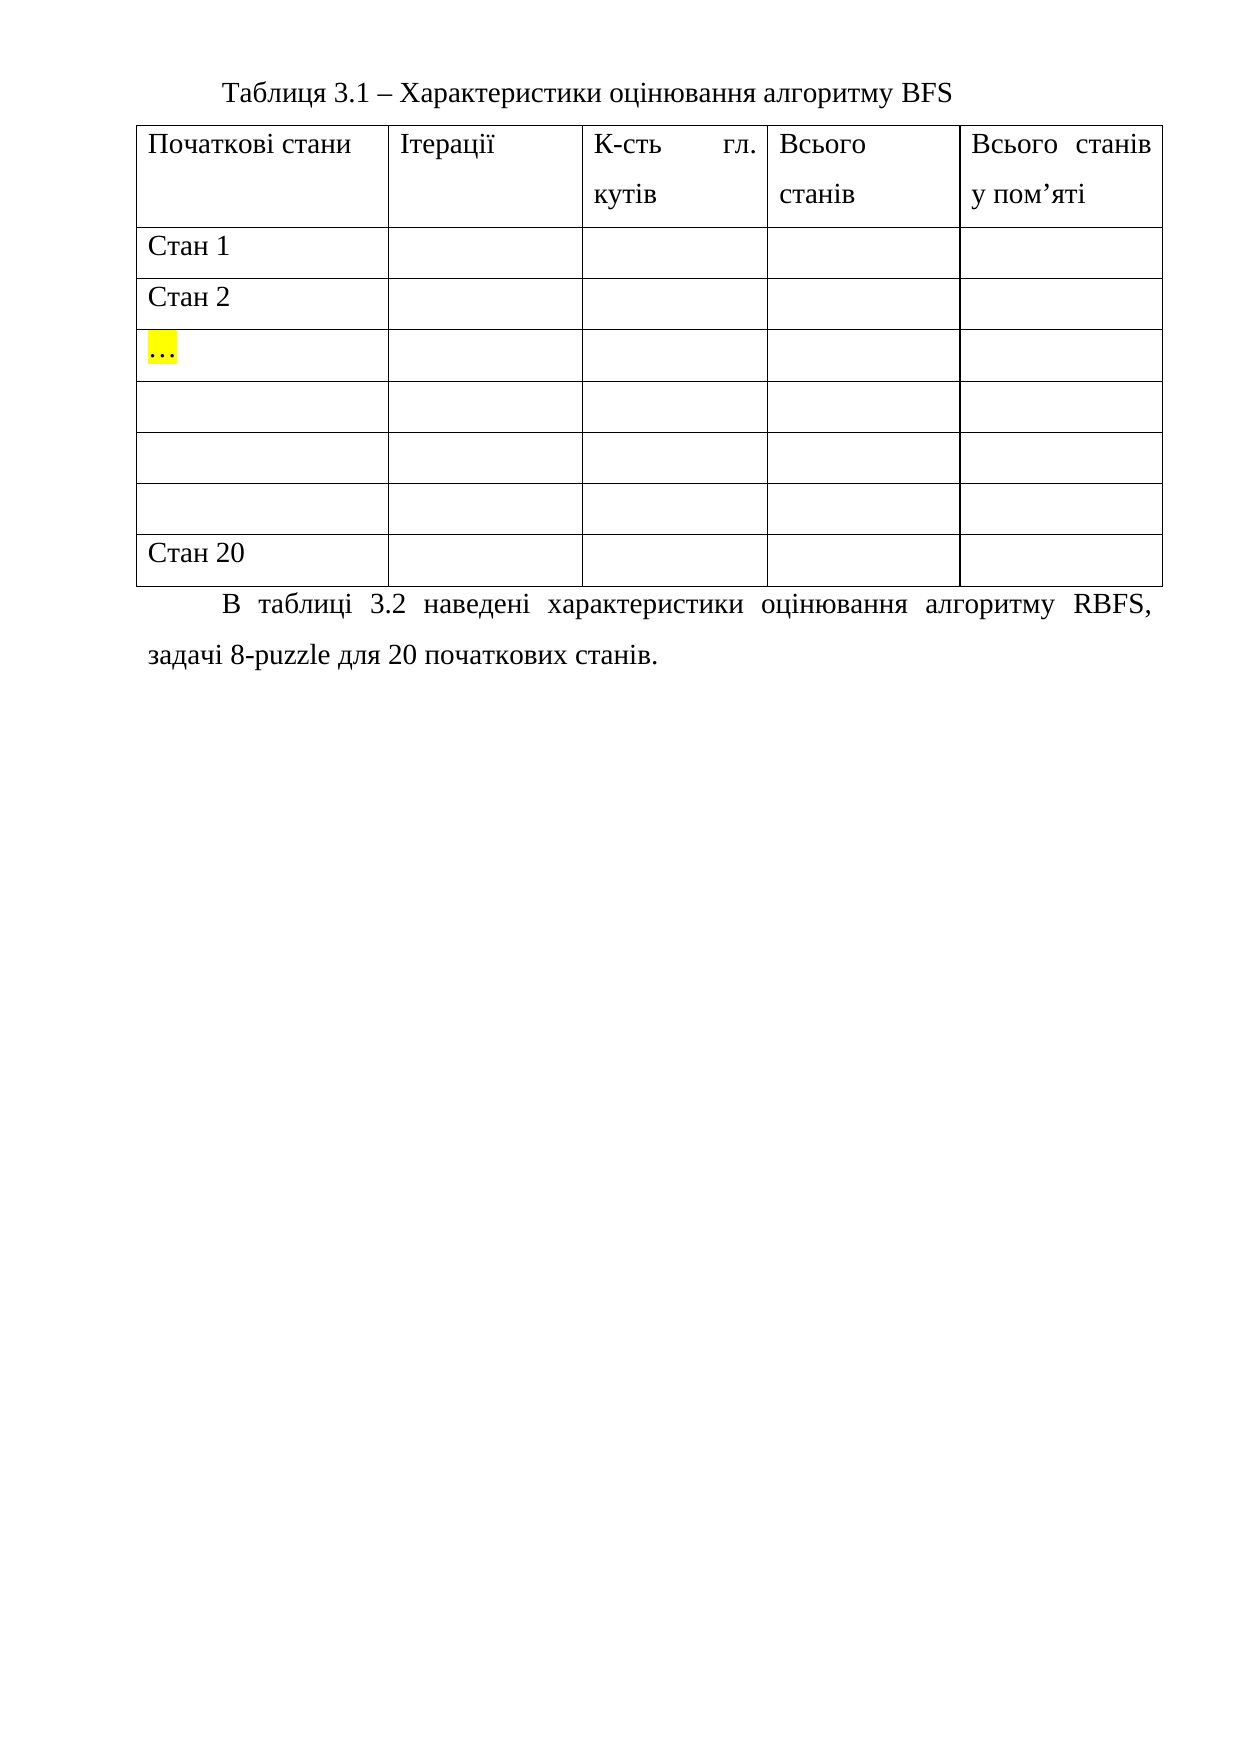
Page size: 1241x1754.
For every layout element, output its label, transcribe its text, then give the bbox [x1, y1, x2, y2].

table_cell [583, 279, 767, 329]
table_cell Стан 1 [137, 228, 388, 278]
table_cell [389, 535, 582, 586]
table_cell [389, 228, 582, 278]
table_cell [389, 330, 582, 381]
table_cell [583, 535, 767, 586]
table_cell Стан 20 [137, 535, 388, 586]
table_cell [137, 484, 388, 534]
table_cell Стан 2 [137, 279, 388, 329]
table_cell [583, 228, 767, 278]
text В таблиці 3.2 наведені характеристики оцінювання алгоритму RBFS, задачі 8-puzzle для 20 початкових станів. [148, 587, 1152, 671]
table_cell [768, 382, 959, 432]
table_cell [583, 382, 767, 432]
table_cell [961, 382, 1162, 432]
table_header К-сть гл. кутів [583, 126, 767, 227]
table_cell [961, 433, 1162, 483]
table_cell [961, 535, 1162, 586]
table_header Всього станів у пом’яті [961, 126, 1162, 227]
table_cell [768, 535, 959, 586]
table_header Ітерації [389, 126, 582, 227]
table_cell [961, 330, 1162, 381]
table_cell [137, 433, 388, 483]
table_cell [768, 484, 959, 534]
table_cell [389, 382, 582, 432]
table_cell [389, 484, 582, 534]
table_cell [389, 433, 582, 483]
table_cell [583, 433, 767, 483]
table_cell [137, 382, 388, 432]
table_cell [768, 279, 959, 329]
table_cell [961, 484, 1162, 534]
table_cell [961, 228, 1162, 278]
table_cell [389, 279, 582, 329]
table_cell [768, 228, 959, 278]
text Таблиця 3.1 – Характеристики оцінювання алгоритму BFS [148, 75, 1152, 108]
table_cell [583, 484, 767, 534]
table_cell … [137, 330, 388, 381]
table_cell [583, 330, 767, 381]
table_header Всього станів [768, 126, 959, 227]
table_header Початкові стани [137, 126, 388, 227]
table_cell [961, 279, 1162, 329]
table_cell [768, 330, 959, 381]
table_cell [768, 433, 959, 483]
